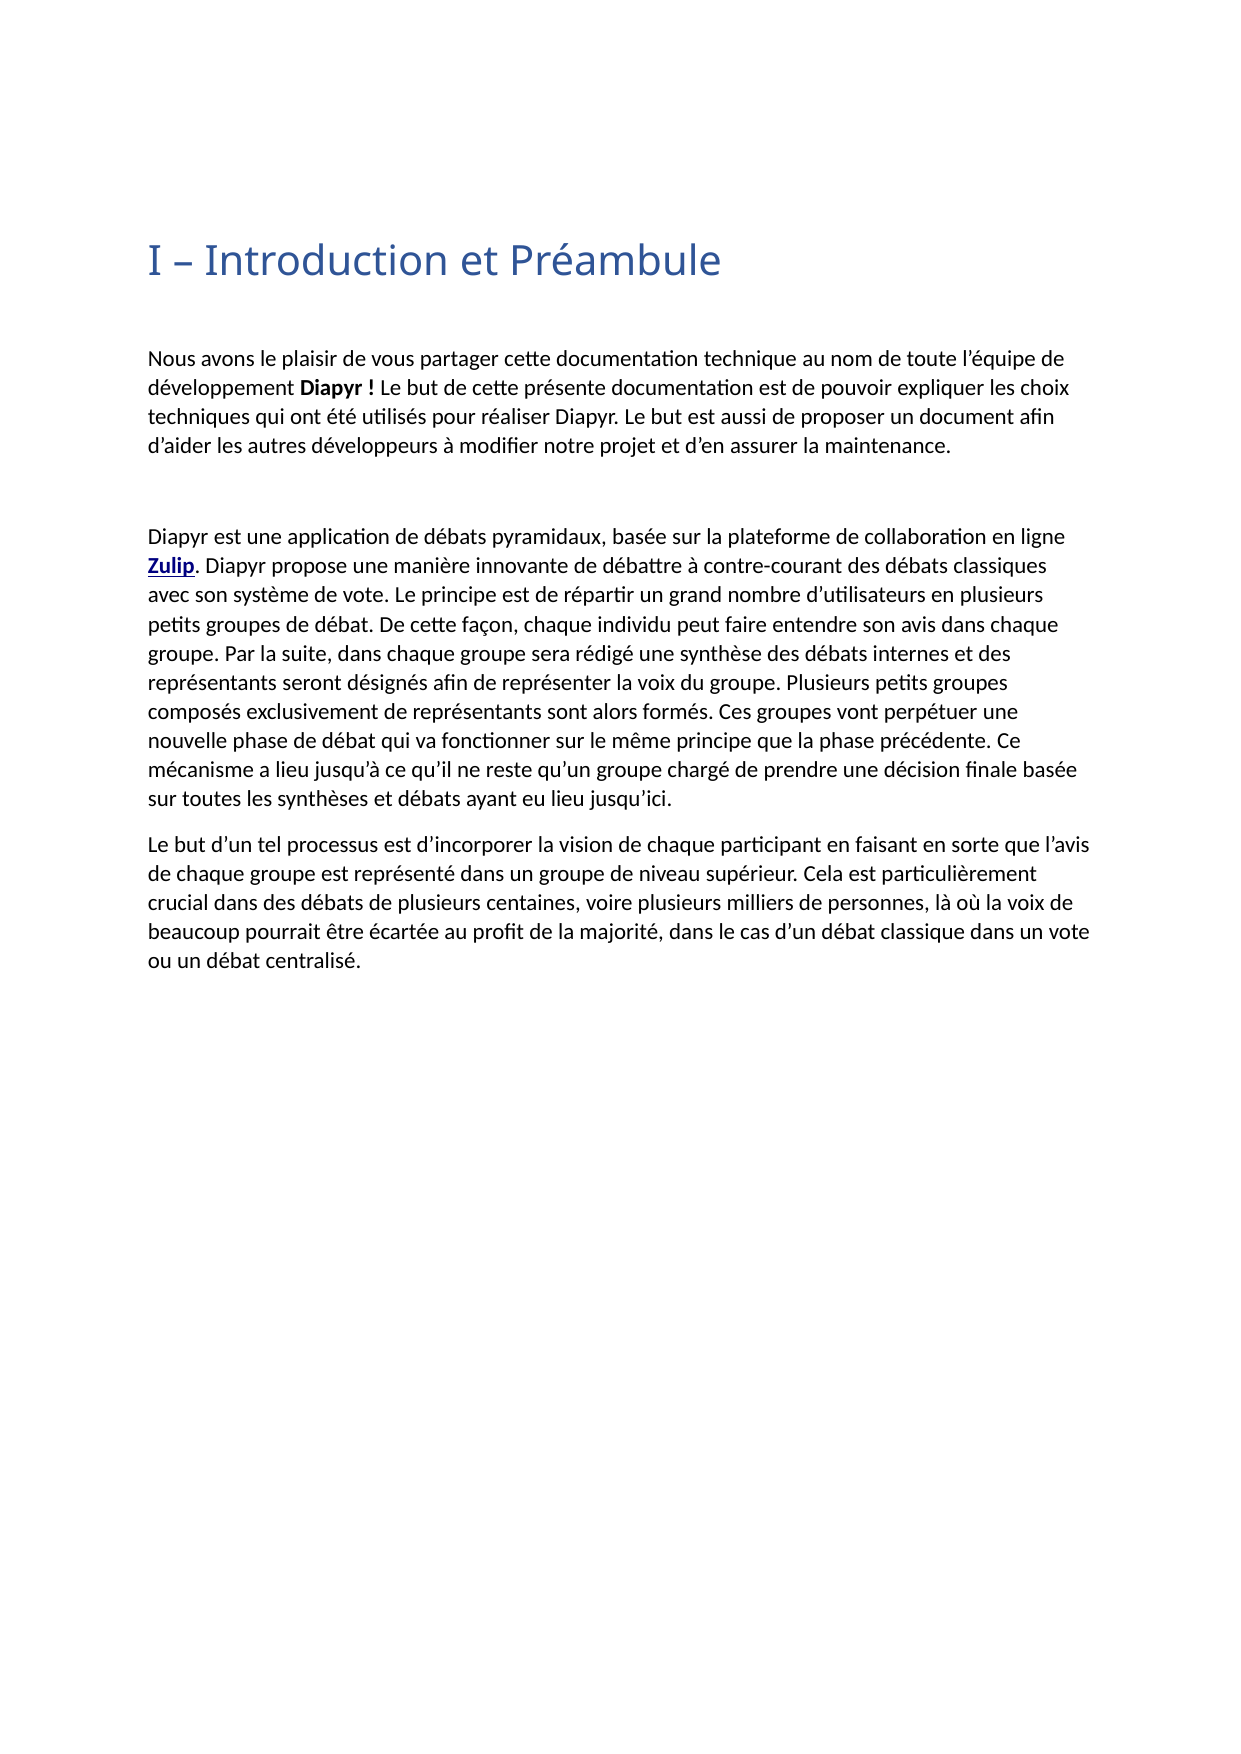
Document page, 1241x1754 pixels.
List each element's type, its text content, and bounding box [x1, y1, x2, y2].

subtitle I – Introduction et Préambule [148, 231, 1093, 288]
text Diapyr est une application de débats pyramidaux, basée sur la plateforme de collaboration en ligne Zulip. Diapyr propose une manière innovante de débattre à contre-courant des débats classiques avec son système de vote. Le principe est de répartir un grand nombre d’utilisateurs en plusieurs petits groupes de débat. De cette façon, chaque individu peut faire entendre son avis dans chaque groupe. Par la suite, dans chaque groupe sera rédigé une synthèse des débats internes et des représentants seront désignés afin de représenter la voix du groupe. Plusieurs petits groupes composés exclusivement de représentants sont alors formés. Ces groupes vont perpétuer une nouvelle phase de débat qui va fonctionner sur le même principe que la phase précédente. Ce mécanisme a lieu jusqu’à ce qu’il ne reste qu’un groupe chargé de prendre une décision finale basée sur toutes les synthèses et débats ayant eu lieu jusqu’ici. [148, 522, 1093, 812]
text Le but d’un tel processus est d’incorporer la vision de chaque participant en faisant en sorte que l’avis de chaque groupe est représenté dans un groupe de niveau supérieur. Cela est particulièrement crucial dans des débats de plusieurs centaines, voire plusieurs milliers de personnes, là où la voix de beaucoup pourrait être écartée au profit de la majorité, dans le cas d’un débat classique dans un vote ou un débat centralisé. [148, 830, 1093, 974]
text Nous avons le plaisir de vous partager cette documentation technique au nom de toute l’équipe de développement Diapyr ! Le but de cette présente documentation est de pouvoir expliquer les choix techniques qui ont été utilisés pour réaliser Diapyr. Le but est aussi de proposer un document afin d’aider les autres développeurs à modifier notre projet et d’en assurer la maintenance. [148, 344, 1093, 459]
